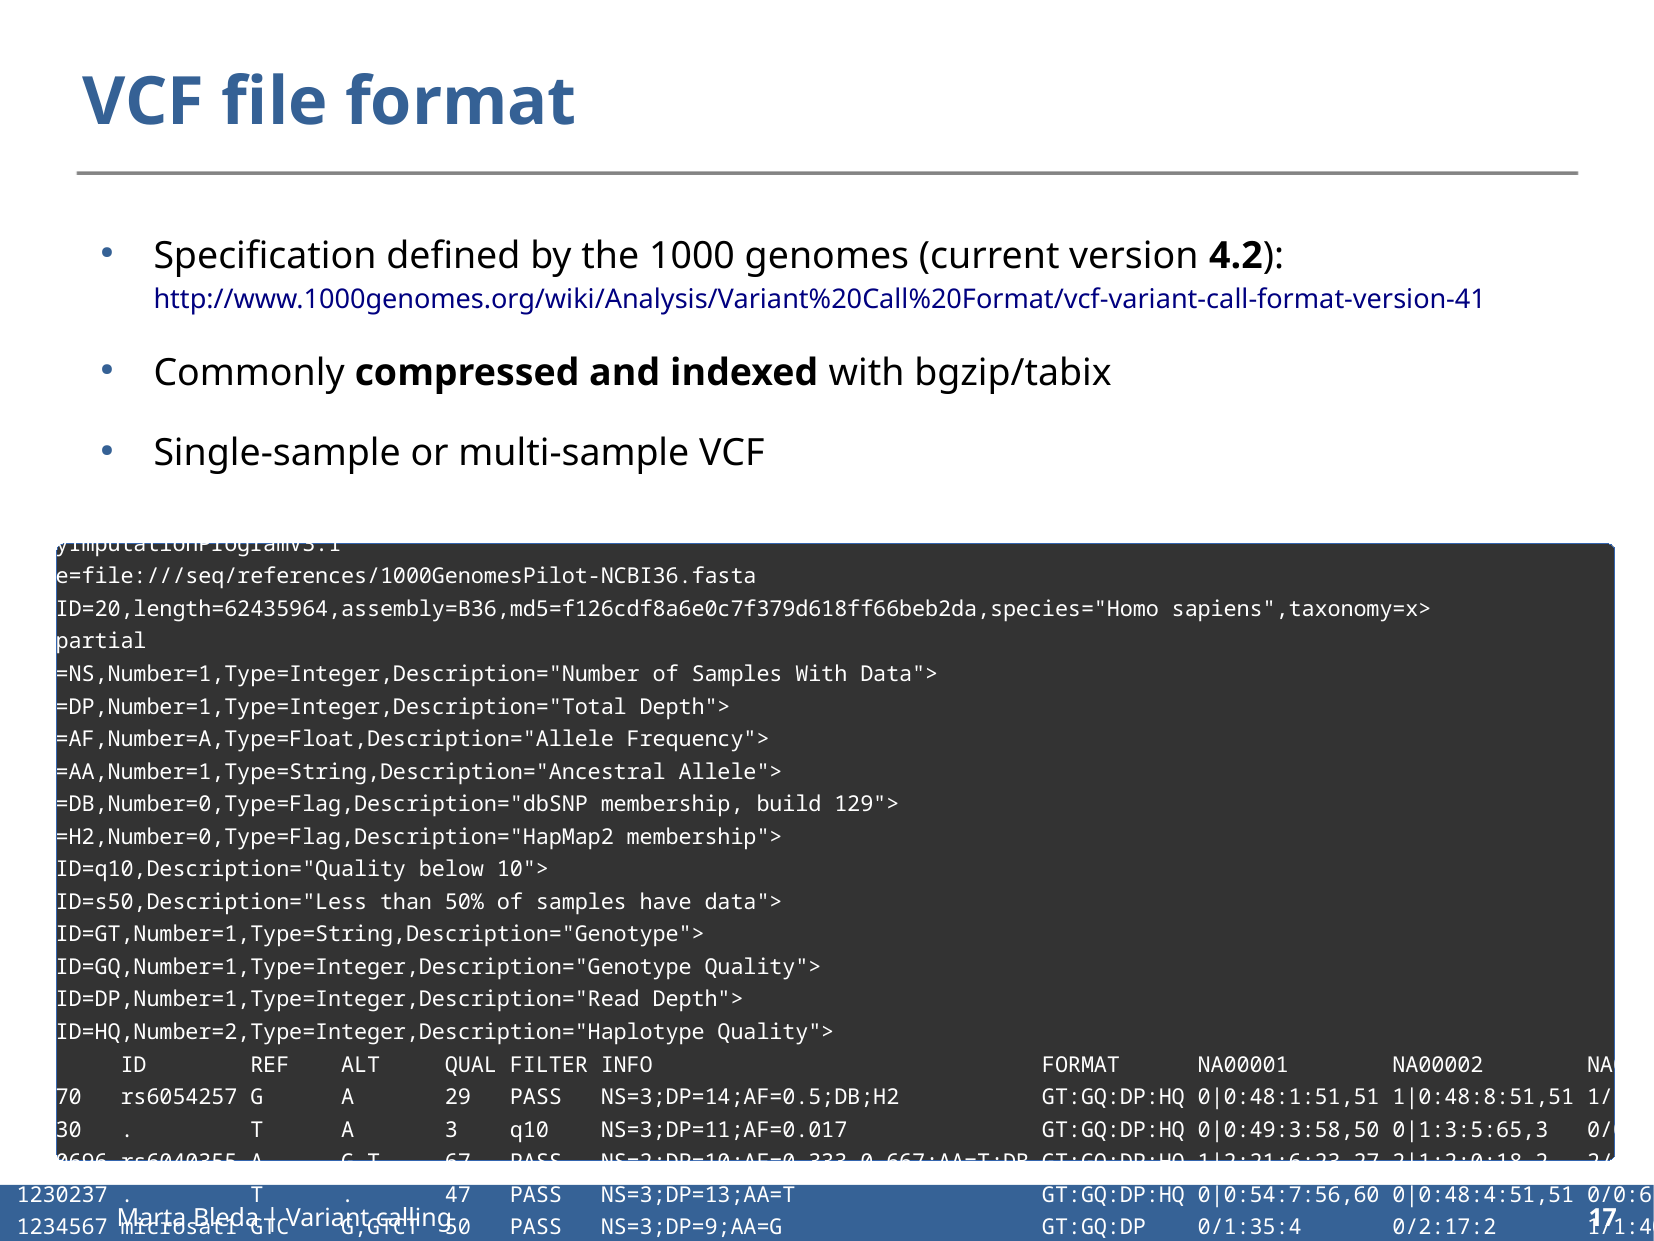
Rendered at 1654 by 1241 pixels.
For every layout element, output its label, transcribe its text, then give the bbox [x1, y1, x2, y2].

list Specification defined by the 1000 genomes (current version 4.2): http://www.1000genomes.org/wiki/Analysis/Variant%20Call%20Format/vcf-variant-call-format-version-41 Commonly compressed and indexed with bgzip/tabix Single-sample or multi-sample VCF [82, 228, 1538, 517]
title VCF file format [82, 49, 1571, 148]
text_box ##fileformat=VCFv4.1 ##fileDate=20090805 ##source=myImputationProgramV3.1 ##reference=file:///seq/references/1000GenomesPilot-NCBI36.fasta ##contig=<ID=20,length=62435964,assembly=B36,md5=f126cdf8a6e0c7f379d618ff66beb2da,species="Homo sapiens",taxonomy=x> ##phasing=partial ##INFO=<ID=NS,Number=1,Type=Integer,Description="Number of Samples With Data"> ##INFO=<ID=DP,Number=1,Type=Integer,Description="Total Depth"> ##INFO=<ID=AF,Number=A,Type=Float,Description="Allele Frequency"> ##INFO=<ID=AA,Number=1,Type=String,Description="Ancestral Allele"> ##INFO=<ID=DB,Number=0,Type=Flag,Description="dbSNP membership, build 129"> ##INFO=<ID=H2,Number=0,Type=Flag,Description="HapMap2 membership"> ##FILTER=<ID=q10,Description="Quality below 10"> ##FILTER=<ID=s50,Description="Less than 50% of samples have data"> ##FORMAT=<ID=GT,Number=1,Type=String,Description="Genotype"> ##FORMAT=<ID=GQ,Number=1,Type=Integer,Description="Genotype Quality"> ##FORMAT=<ID=DP,Number=1,Type=Integer,Description="Read Depth"> ##FORMAT=<ID=HQ,Number=2,Type=Integer,Description="Haplotype Quality"> #CHROM POS ID REF ALT QUAL FILTER INFO FORMAT NA00001 NA00002 NA00003 20 14370 rs6054257 G A 29 PASS NS=3;DP=14;AF=0.5;DB;H2 GT:GQ:DP:HQ 0|0:48:1:51,51 1|0:48:8:51,51 1/1:43:5:.,. 20 17330 . T A 3 q10 NS=3;DP=11;AF=0.017 GT:GQ:DP:HQ 0|0:49:3:58,50 0|1:3:5:65,3 0/0:41:3 20 1110696 rs6040355 A G,T 67 PASS NS=2;DP=10;AF=0.333,0.667;AA=T;DB GT:GQ:DP:HQ 1|2:21:6:23,27 2|1:2:0:18,2 2/2:35:4 20 1230237 . T . 47 PASS NS=3;DP=13;AA=T GT:GQ:DP:HQ 0|0:54:7:56,60 0|0:48:4:51,51 0/0:61:2 20 1234567 microsat1 GTC G,GTCT 50 PASS NS=3;DP=9;AA=G GT:GQ:DP 0/1:35:4 0/2:17:2 1/1:40:3 [56, 543, 1615, 1161]
picture [74, 170, 1580, 175]
